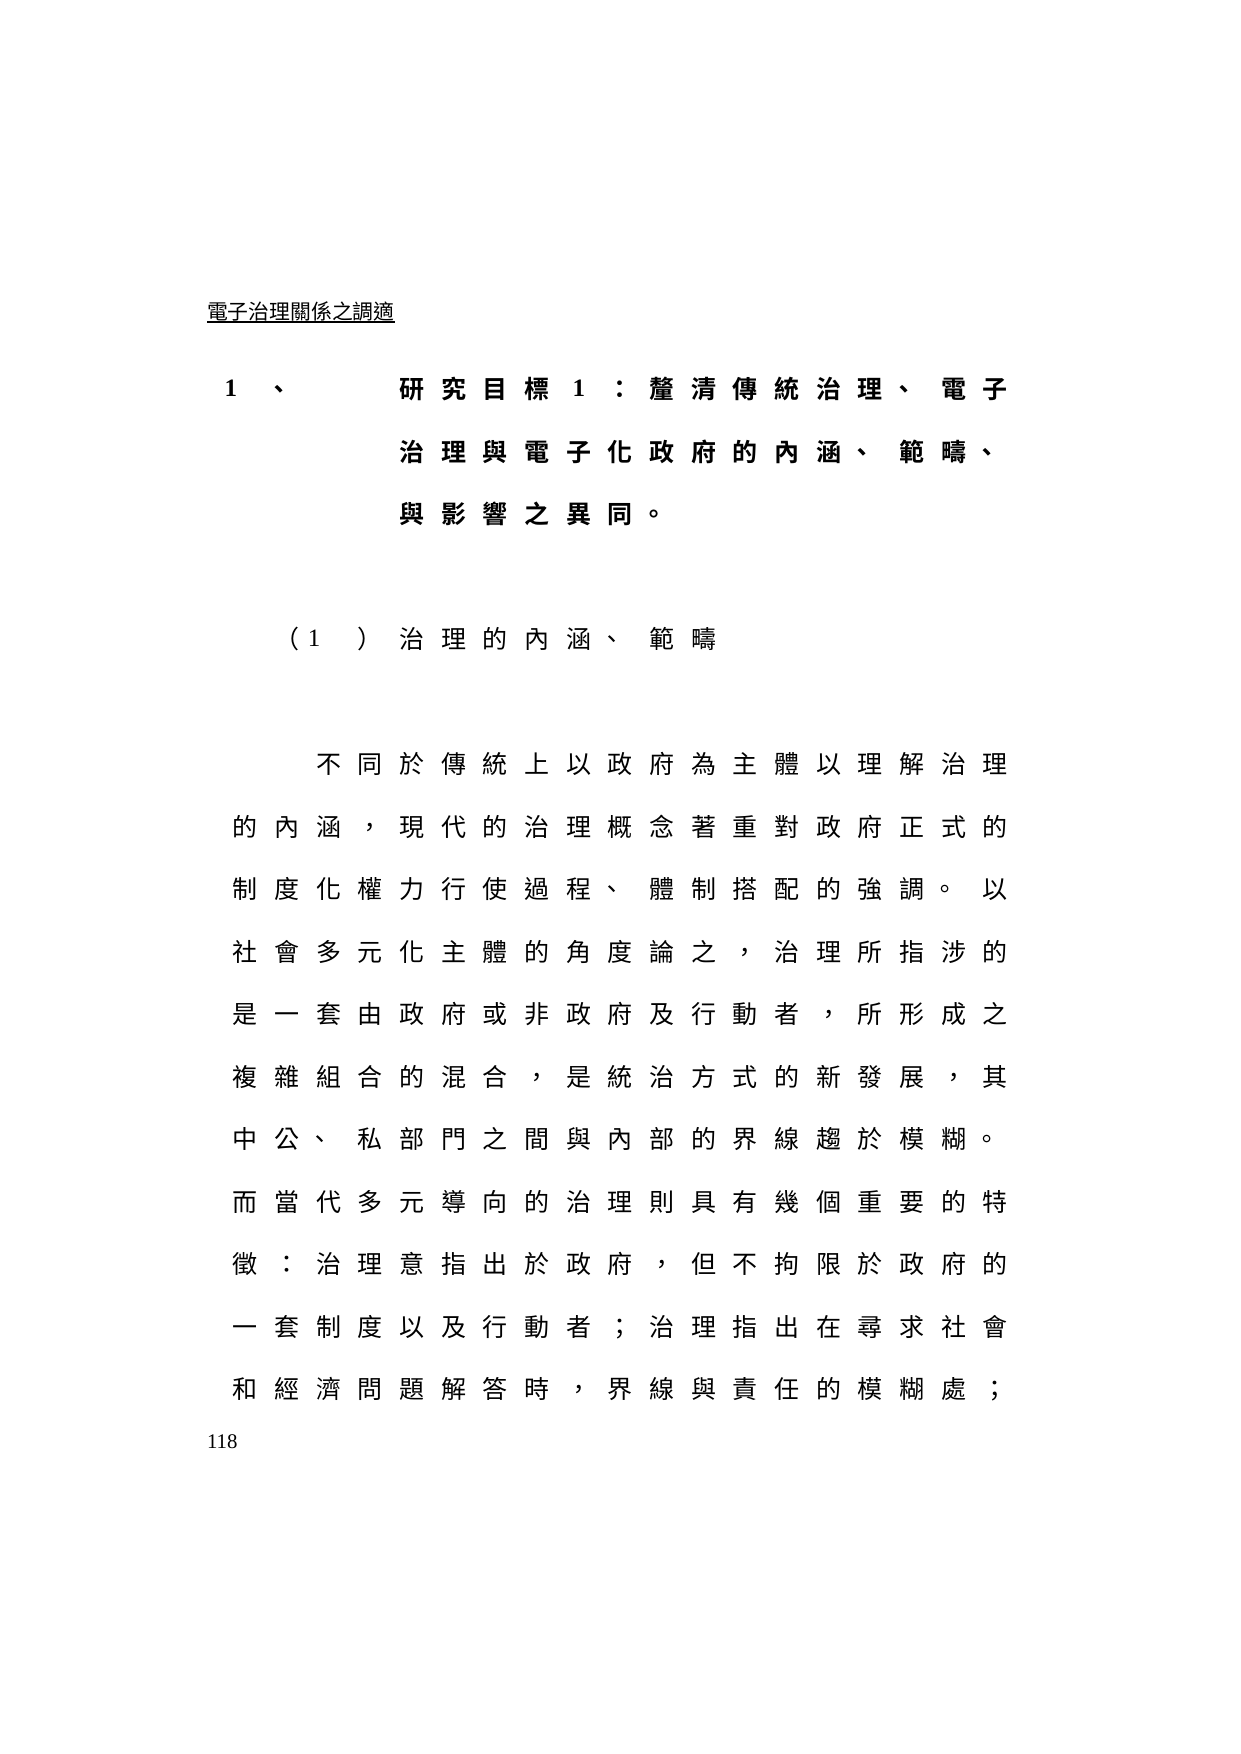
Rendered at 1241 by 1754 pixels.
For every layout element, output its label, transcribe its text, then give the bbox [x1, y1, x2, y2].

text 不同於傳統上以政府為主體以理解治理的內涵，現代的治理概念著重對政府正式的制度化權力行使過程、體制搭配的強調。以社會多元化主體的角度論之，治理所指涉的是一套由政府或非政府及行動者，所形成之複雜組合的混合，是統治方式的新發展，其中公、私部門之間與內部的界線趨於模糊。而當代多元導向的治理則具有幾個重要的特徵：治理意指出於政府，但不拘限於政府的一套制度以及行動者；治理指出在尋求社會和經濟問題解答時，界線與責任的模糊處； [224, 721, 1016, 1408]
list 治理的內涵、範疇 [224, 596, 1016, 658]
list 研究目標1：釐清傳統治理、電子治理與電子化政府的內涵、範疇、與影響之異同。 [224, 346, 1016, 533]
